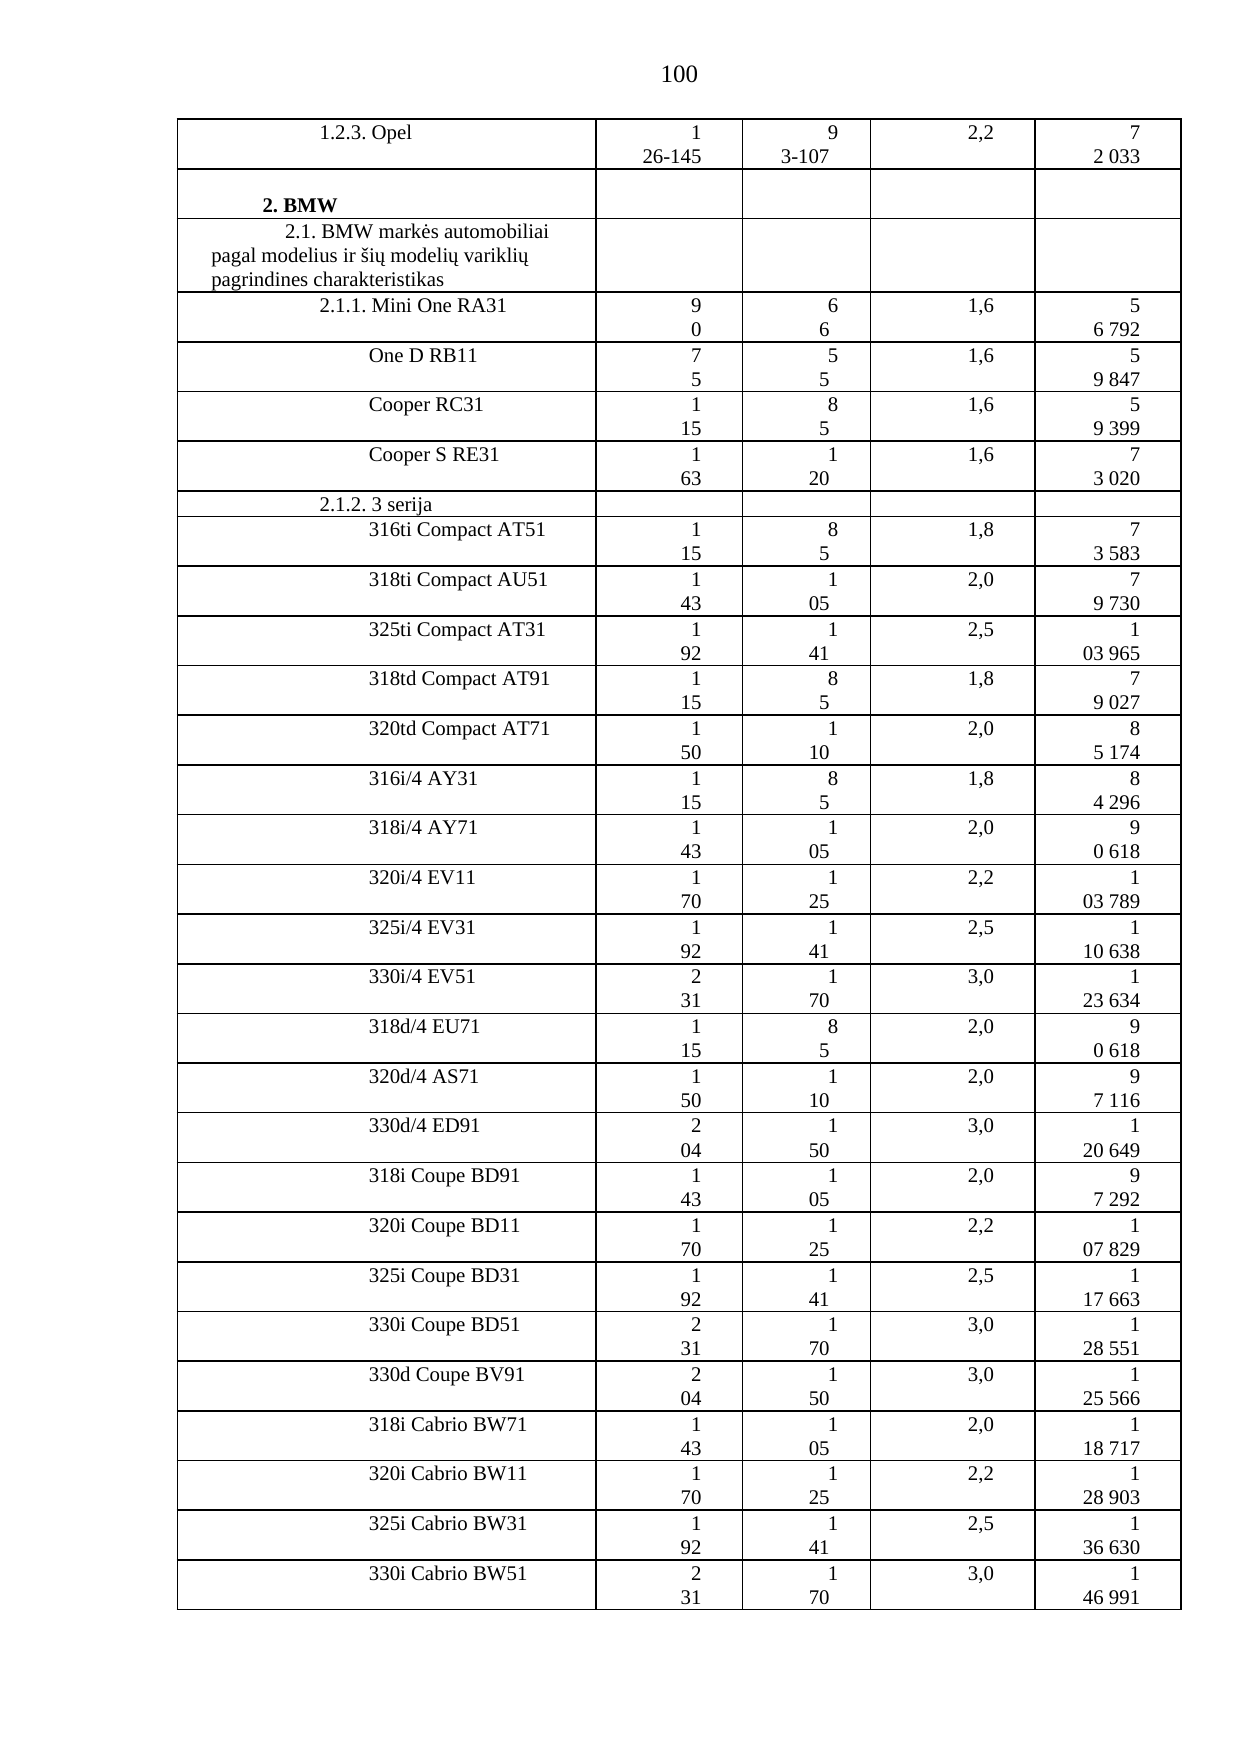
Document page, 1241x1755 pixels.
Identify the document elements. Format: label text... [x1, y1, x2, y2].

table_cell 192 [597, 617, 742, 665]
table_cell 2,0 [871, 1064, 1034, 1112]
table_cell 320i/4 EV11 [178, 865, 595, 913]
table_cell 231 [597, 1312, 742, 1360]
table_cell 170 [743, 1561, 870, 1609]
table_cell 170 [597, 1213, 742, 1261]
table_cell 150 [743, 1362, 870, 1410]
table_cell 141 [743, 617, 870, 665]
table_cell 325i/4 EV31 [178, 915, 595, 963]
table_cell 2,5 [871, 1263, 1034, 1311]
table_cell 125 [743, 1461, 870, 1509]
table_cell 3,0 [871, 1561, 1034, 1609]
table_cell 318i Cabrio BW71 [178, 1412, 595, 1460]
table_cell 117 663 [1036, 1263, 1180, 1311]
table_cell 72 033 [1036, 120, 1180, 168]
table_cell 325i Coupe BD31 [178, 1263, 595, 1311]
table_cell 2,2 [871, 120, 1034, 168]
table_cell 330d Coupe BV91 [178, 1362, 595, 1410]
table_cell 320d/4 AS71 [178, 1064, 595, 1112]
table_cell 59 847 [1036, 343, 1180, 391]
table_cell 330i Cabrio BW51 [178, 1561, 595, 1609]
table_cell 105 [743, 567, 870, 615]
table_cell 2,2 [871, 865, 1034, 913]
table_cell 330i Coupe BD51 [178, 1312, 595, 1360]
table_cell 125 [743, 1213, 870, 1261]
table_cell 2.1.2. 3 serija [178, 492, 595, 516]
table_cell 85 [743, 1014, 870, 1062]
table_cell 115 [597, 517, 742, 565]
table_cell 2. BMW [178, 170, 595, 217]
table_cell 204 [597, 1362, 742, 1410]
table_cell 107 829 [1036, 1213, 1180, 1261]
table_cell [871, 492, 1034, 516]
table_cell 73 583 [1036, 517, 1180, 565]
table_cell 204 [597, 1113, 742, 1162]
table_cell 318ti Compact AU51 [178, 567, 595, 615]
table_cell 146 991 [1036, 1561, 1180, 1609]
table_cell 2,0 [871, 1163, 1034, 1211]
table_cell 192 [597, 915, 742, 963]
table_cell 231 [597, 1561, 742, 1609]
table_cell 2,0 [871, 1412, 1034, 1460]
table_cell [597, 170, 742, 217]
table_cell 90 618 [1036, 815, 1180, 863]
table_cell 1,8 [871, 766, 1034, 814]
table_cell 115 [597, 666, 742, 714]
table_cell [871, 170, 1034, 217]
table_cell [871, 219, 1034, 291]
table_cell [597, 492, 742, 516]
table_cell 125 566 [1036, 1362, 1180, 1410]
table_cell 90 [597, 293, 742, 341]
table_cell 2,5 [871, 617, 1034, 665]
table_cell 93-107 [743, 120, 870, 168]
table_cell 325i Cabrio BW31 [178, 1511, 595, 1559]
table_cell 325ti Compact AT31 [178, 617, 595, 665]
table_cell 2,5 [871, 1511, 1034, 1559]
table_cell 1,8 [871, 666, 1034, 714]
table_cell 141 [743, 915, 870, 963]
table_cell [743, 170, 870, 217]
table_cell 2,0 [871, 1014, 1034, 1062]
table_cell 90 618 [1036, 1014, 1180, 1062]
table_cell 128 903 [1036, 1461, 1180, 1509]
table_cell 231 [597, 965, 742, 1012]
table_cell 1,6 [871, 343, 1034, 391]
table_cell 85 [743, 517, 870, 565]
table_cell 73 020 [1036, 442, 1180, 490]
table_cell 79 730 [1036, 567, 1180, 615]
table_cell 105 [743, 815, 870, 863]
table_cell 2.1. BMW markės automobiliai pagal modelius ir šių modelių variklių pagrindines charakteristikas [178, 219, 595, 291]
table_cell 192 [597, 1511, 742, 1559]
table_cell 3,0 [871, 1312, 1034, 1360]
table_cell 110 638 [1036, 915, 1180, 963]
table_cell Cooper RC31 [178, 392, 595, 440]
table_cell 125 [743, 865, 870, 913]
table_cell [1036, 492, 1180, 516]
table_cell [597, 219, 742, 291]
table_cell 320i Coupe BD11 [178, 1213, 595, 1261]
table_cell 66 [743, 293, 870, 341]
table_cell 2,2 [871, 1461, 1034, 1509]
table_cell 110 [743, 716, 870, 764]
table_cell 163 [597, 442, 742, 490]
table_cell [1036, 170, 1180, 217]
table_cell 2,0 [871, 815, 1034, 863]
table_cell 85 [743, 766, 870, 814]
table_cell 56 792 [1036, 293, 1180, 341]
table_cell One D RB11 [178, 343, 595, 391]
table_cell 1.2.3. Opel [178, 120, 595, 168]
table_cell 115 [597, 1014, 742, 1062]
table_cell 115 [597, 392, 742, 440]
table_cell 110 [743, 1064, 870, 1112]
table_cell 120 649 [1036, 1113, 1180, 1162]
table_cell 316ti Compact AT51 [178, 517, 595, 565]
table_cell 143 [597, 567, 742, 615]
table_cell 170 [743, 1312, 870, 1360]
table_cell 1,8 [871, 517, 1034, 565]
table_cell 141 [743, 1263, 870, 1311]
table_cell 128 551 [1036, 1312, 1180, 1360]
table_cell 3,0 [871, 965, 1034, 1012]
table_cell Cooper S RE31 [178, 442, 595, 490]
table_cell 2,2 [871, 1213, 1034, 1261]
table_cell 318d/4 EU71 [178, 1014, 595, 1062]
table_cell 143 [597, 1412, 742, 1460]
table_cell 97 292 [1036, 1163, 1180, 1211]
table_cell 103 789 [1036, 865, 1180, 913]
table_cell [1036, 219, 1180, 291]
table_cell 59 399 [1036, 392, 1180, 440]
table_cell 2,5 [871, 915, 1034, 963]
table_cell 118 717 [1036, 1412, 1180, 1460]
table_cell 170 [597, 865, 742, 913]
table_cell 316i/4 AY31 [178, 766, 595, 814]
table_cell 2.1.1. Mini One RA31 [178, 293, 595, 341]
table_cell 3,0 [871, 1113, 1034, 1162]
table_cell 318i/4 AY71 [178, 815, 595, 863]
table_cell 85 174 [1036, 716, 1180, 764]
table_cell 3,0 [871, 1362, 1034, 1410]
table_cell 2,0 [871, 567, 1034, 615]
table_cell 318i Coupe BD91 [178, 1163, 595, 1211]
table_cell 150 [597, 716, 742, 764]
table_cell 105 [743, 1163, 870, 1211]
table_cell 150 [597, 1064, 742, 1112]
table_cell 1,6 [871, 392, 1034, 440]
table_cell 141 [743, 1511, 870, 1559]
table_cell 84 296 [1036, 766, 1180, 814]
table_cell 97 116 [1036, 1064, 1180, 1112]
table_cell 136 630 [1036, 1511, 1180, 1559]
table_cell 75 [597, 343, 742, 391]
table_cell 2,0 [871, 716, 1034, 764]
table_cell 320td Compact AT71 [178, 716, 595, 764]
table_cell 330i/4 EV51 [178, 965, 595, 1012]
table_cell 55 [743, 343, 870, 391]
table_cell [743, 492, 870, 516]
table_cell 330d/4 ED91 [178, 1113, 595, 1162]
table_cell 126-145 [597, 120, 742, 168]
table_cell 170 [743, 965, 870, 1012]
table_cell 143 [597, 815, 742, 863]
table_cell 318td Compact AT91 [178, 666, 595, 714]
table_cell 170 [597, 1461, 742, 1509]
table_cell 123 634 [1036, 965, 1180, 1012]
table_cell 115 [597, 766, 742, 814]
table_cell 105 [743, 1412, 870, 1460]
table_cell 1,6 [871, 442, 1034, 490]
table_cell 103 965 [1036, 617, 1180, 665]
table_cell 150 [743, 1113, 870, 1162]
table_cell 320i Cabrio BW11 [178, 1461, 595, 1509]
table_cell 143 [597, 1163, 742, 1211]
table_cell 85 [743, 392, 870, 440]
table_cell 1,6 [871, 293, 1034, 341]
table_cell 85 [743, 666, 870, 714]
table_cell 120 [743, 442, 870, 490]
table_cell 192 [597, 1263, 742, 1311]
table_cell [743, 219, 870, 291]
table_cell 79 027 [1036, 666, 1180, 714]
